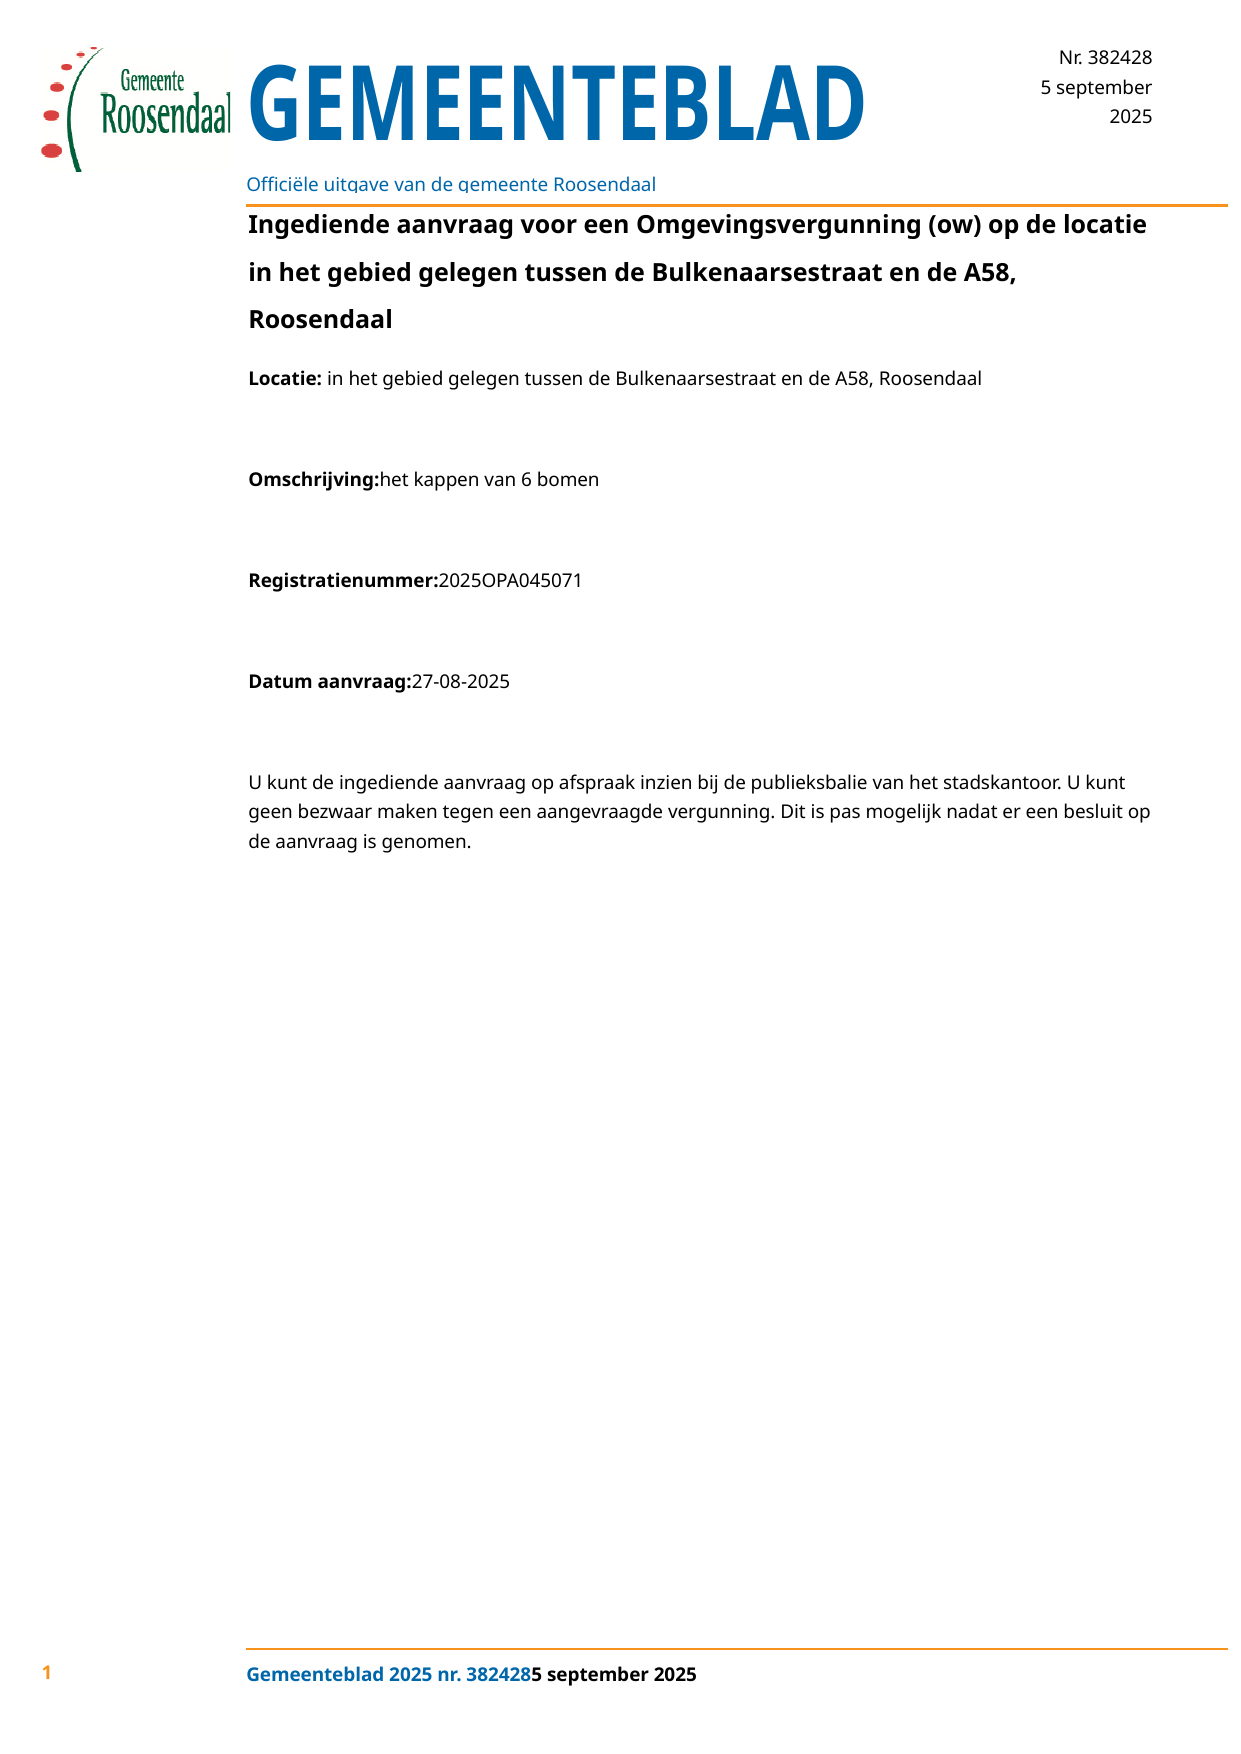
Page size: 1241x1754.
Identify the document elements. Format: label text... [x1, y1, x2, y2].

text Locatie: in het gebied gelegen tussen de Bulkenaarsestraat en de A58, Roosendaal [248, 366, 1152, 391]
text Ingediende aanvraag voor een Omgevingsvergunning (ow) op de locatie in het gebied gelegen tussen de Bulkenaarsestraat en de A58, Roosendaal [248, 207, 1152, 336]
text Omschrijving:het kappen van 6 bomen [248, 466, 1152, 492]
text Datum aanvraag:27-08-2025 [248, 668, 1152, 694]
picture [41, 47, 231, 172]
text U kunt de ingediende aanvraag op afspraak inzien bij de publieksbalie van het stadskantoor. U kunt geen bezwaar maken tegen een aangevraagde vergunning. Dit is pas mogelijk nadat er een besluit op de aanvraag is genomen. [248, 769, 1152, 854]
text Registratienummer:2025OPA045071 [248, 567, 1152, 593]
